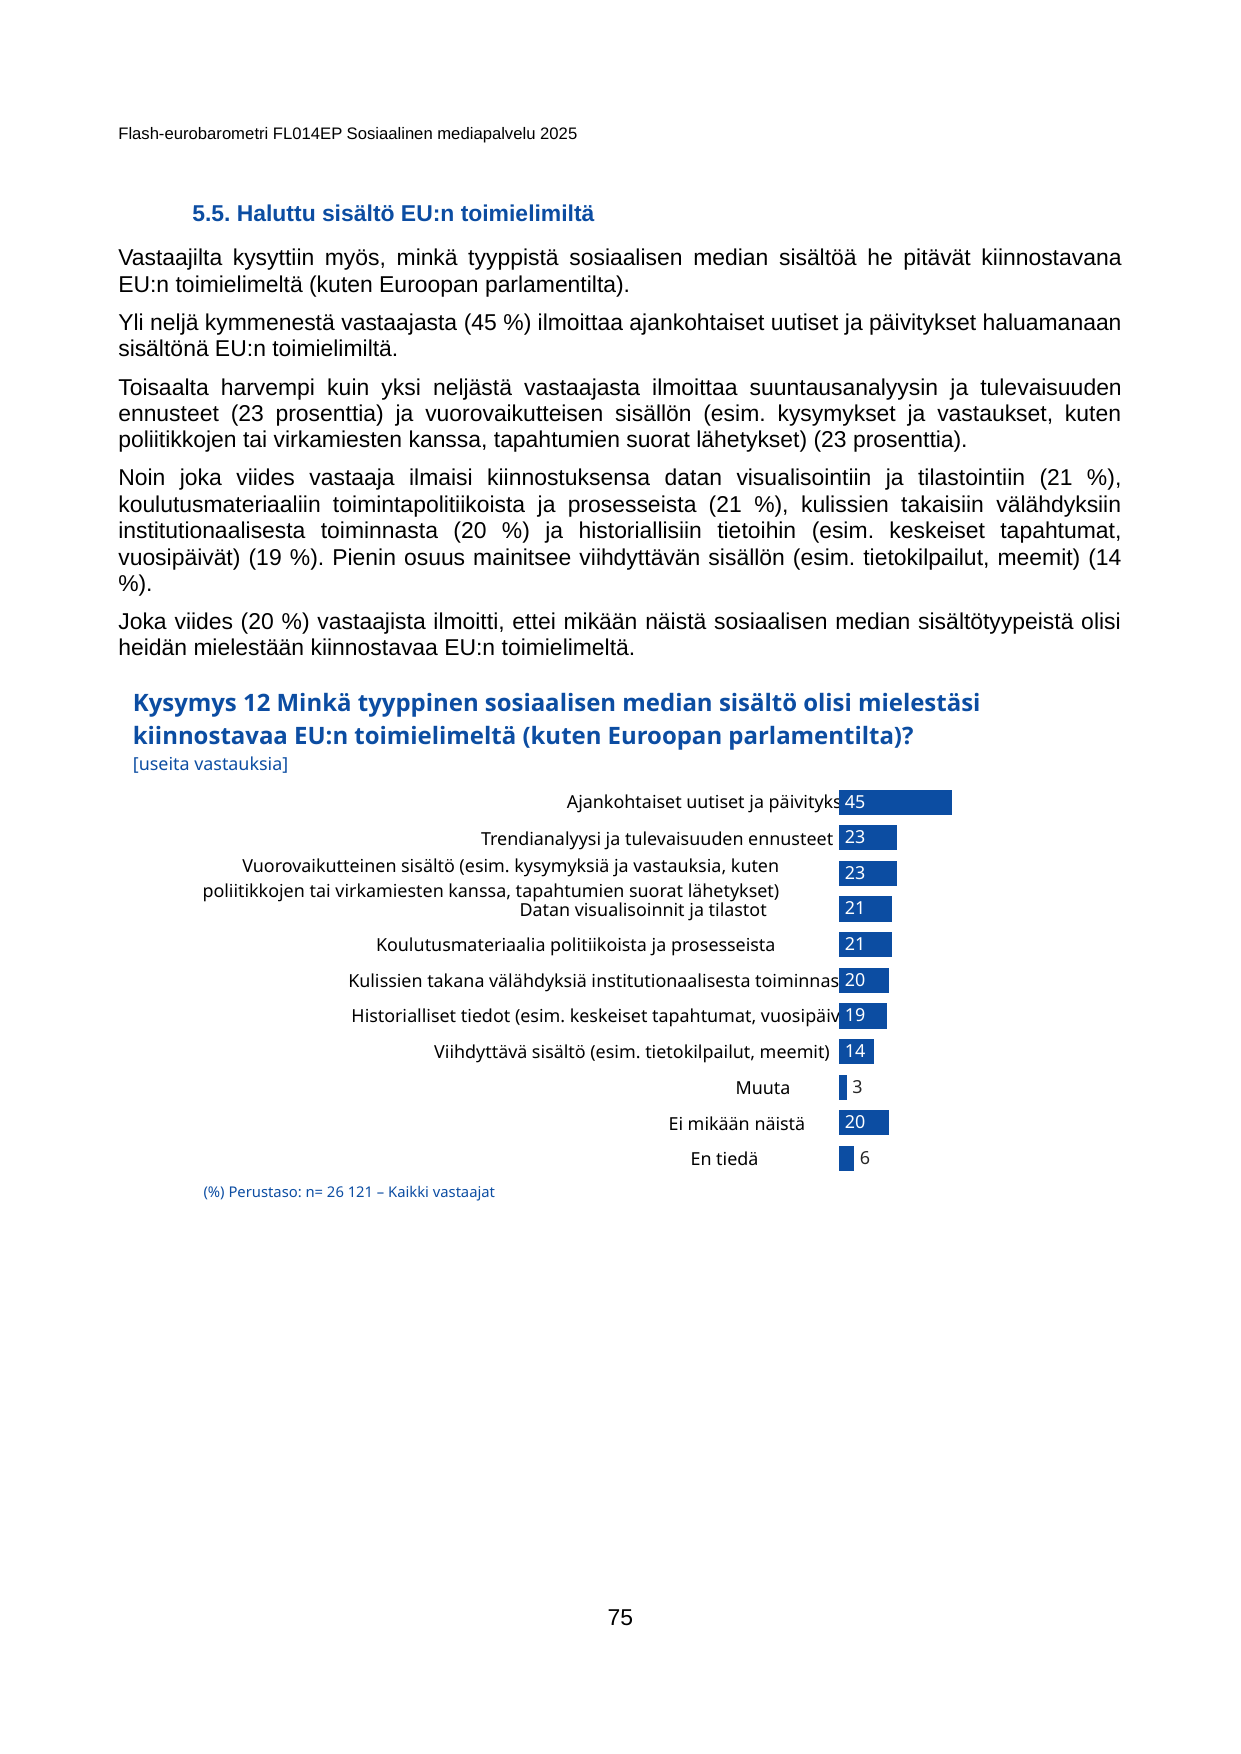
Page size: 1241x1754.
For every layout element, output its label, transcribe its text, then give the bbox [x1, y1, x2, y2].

text Joka viides (20 %) vastaajista ilmoitti, ettei mikään näistä sosiaalisen median sisältötyypeistä olisi heidän mielestään kiinnostavaa EU:n toimielimeltä. [118, 608, 1122, 661]
text Noin joka viides vastaaja ilmaisi kiinnostuksensa datan visualisointiin ja tilastointiin (21 %), koulutusmateriaaliin toimintapolitiikoista ja prosesseista (21 %), kulissien takaisiin välähdyksiin institutionaalisesta toiminnasta (20 %) ja historiallisiin tietoihin (esim. keskeiset tapahtumat, vuosipäivät) (19 %). Pienin osuus mainitsee viihdyttävän sisällön (esim. tietokilpailut, meemit) (14 %). [118, 464, 1122, 596]
text Toisaalta harvempi kuin yksi neljästä vastaajasta ilmoittaa suuntausanalyysin ja tulevaisuuden ennusteet (23 prosenttia) ja vuorovaikutteisen sisällön (esim. kysymykset ja vastaukset, kuten poliitikkojen tai virkamiesten kanssa, tapahtumien suorat lähetykset) (23 prosenttia). [118, 373, 1122, 452]
subtitle 5.5. Haluttu sisältö EU:n toimielimiltä [118, 199, 1122, 226]
text Yli neljä kymmenestä vastaajasta (45 %) ilmoittaa ajankohtaiset uutiset ja päivitykset haluamanaan sisältönä EU:n toimielimiltä. [118, 309, 1122, 362]
text Vastaajilta kysyttiin myös, minkä tyyppistä sosiaalisen median sisältöä he pitävät kiinnostavana EU:n toimielimeltä (kuten Euroopan parlamentilta). [118, 244, 1122, 297]
